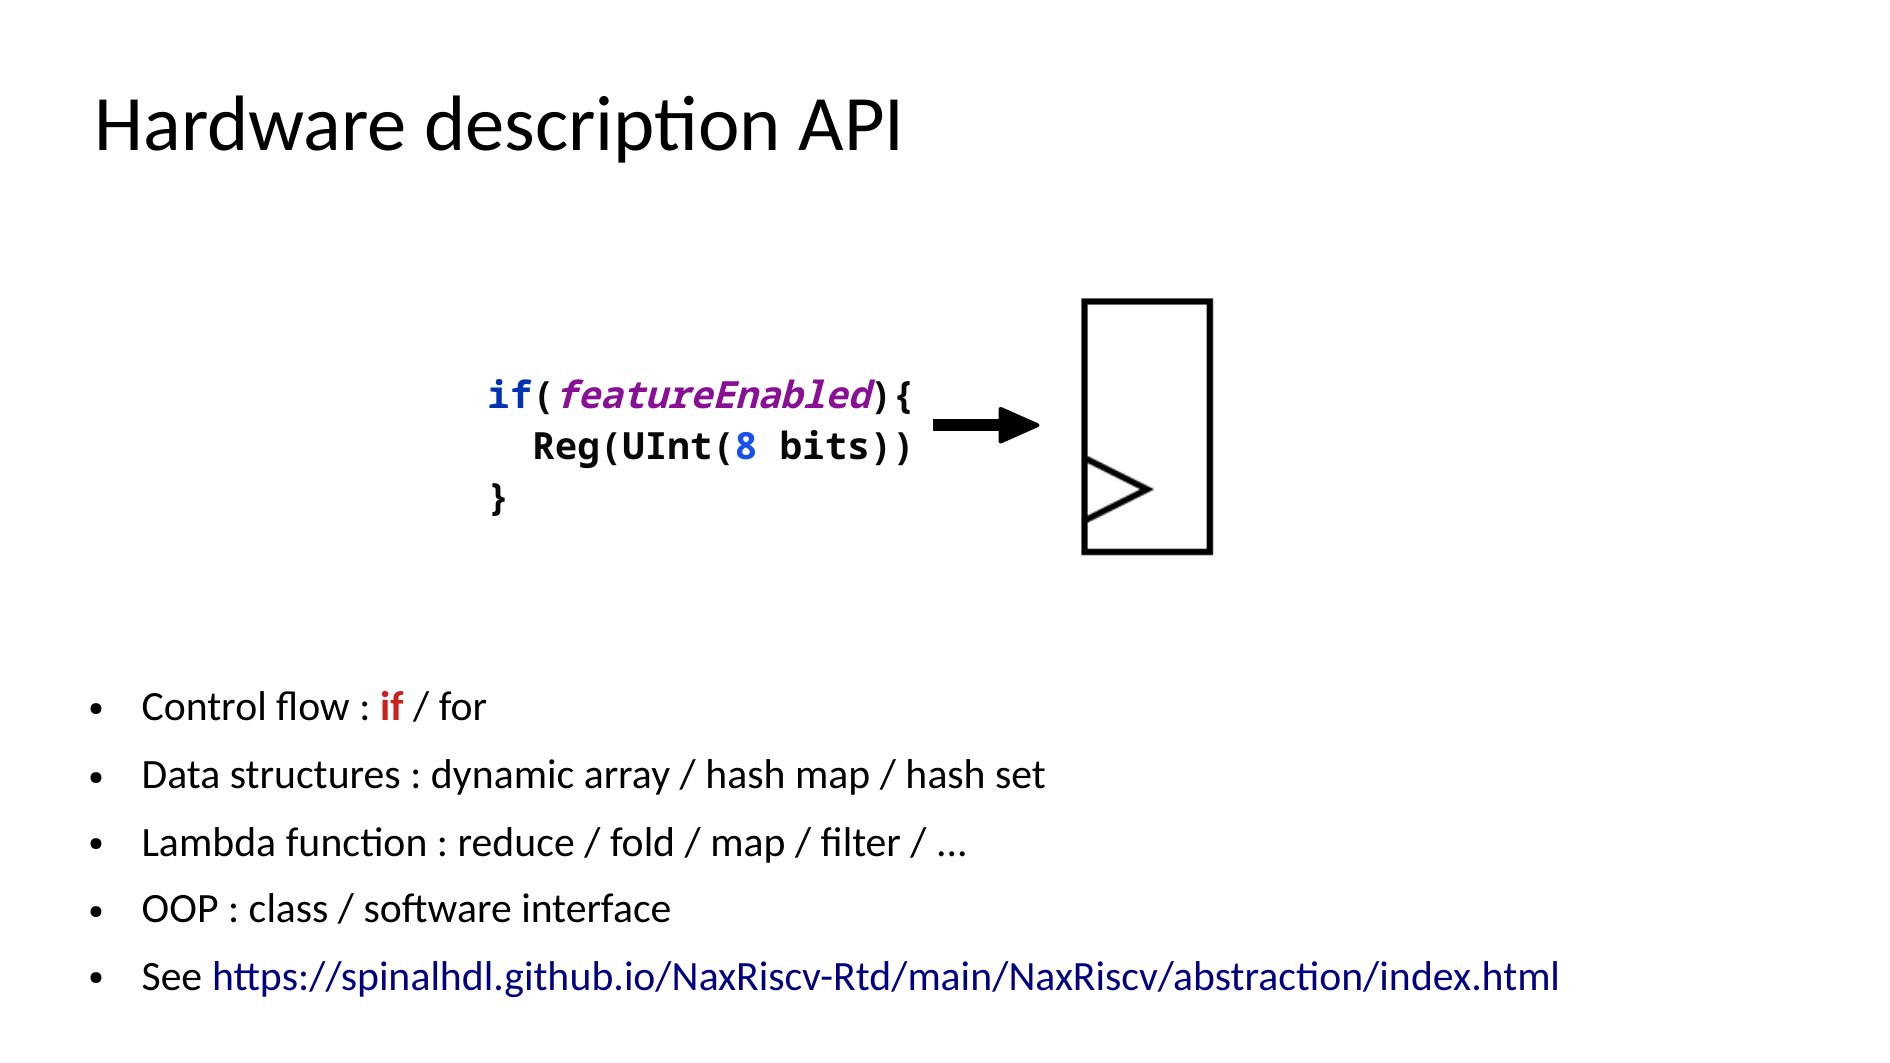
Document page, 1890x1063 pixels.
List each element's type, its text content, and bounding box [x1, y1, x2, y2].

text_box if(featureEnabled){ Reg(UInt(8 bits)) } [472, 361, 975, 520]
picture [1019, 236, 1276, 618]
list Control flow : if / for Data structures : dynamic array / hash map / hash set Lambda function : reduce / fold / map / filter / ... OOP : class / software interface See https://spinalhdl.github.io/NaxRiscv-Rtd/main/NaxRiscv/abstraction/index.html [70, 688, 1878, 1063]
title Hardware description API [94, 42, 1796, 220]
